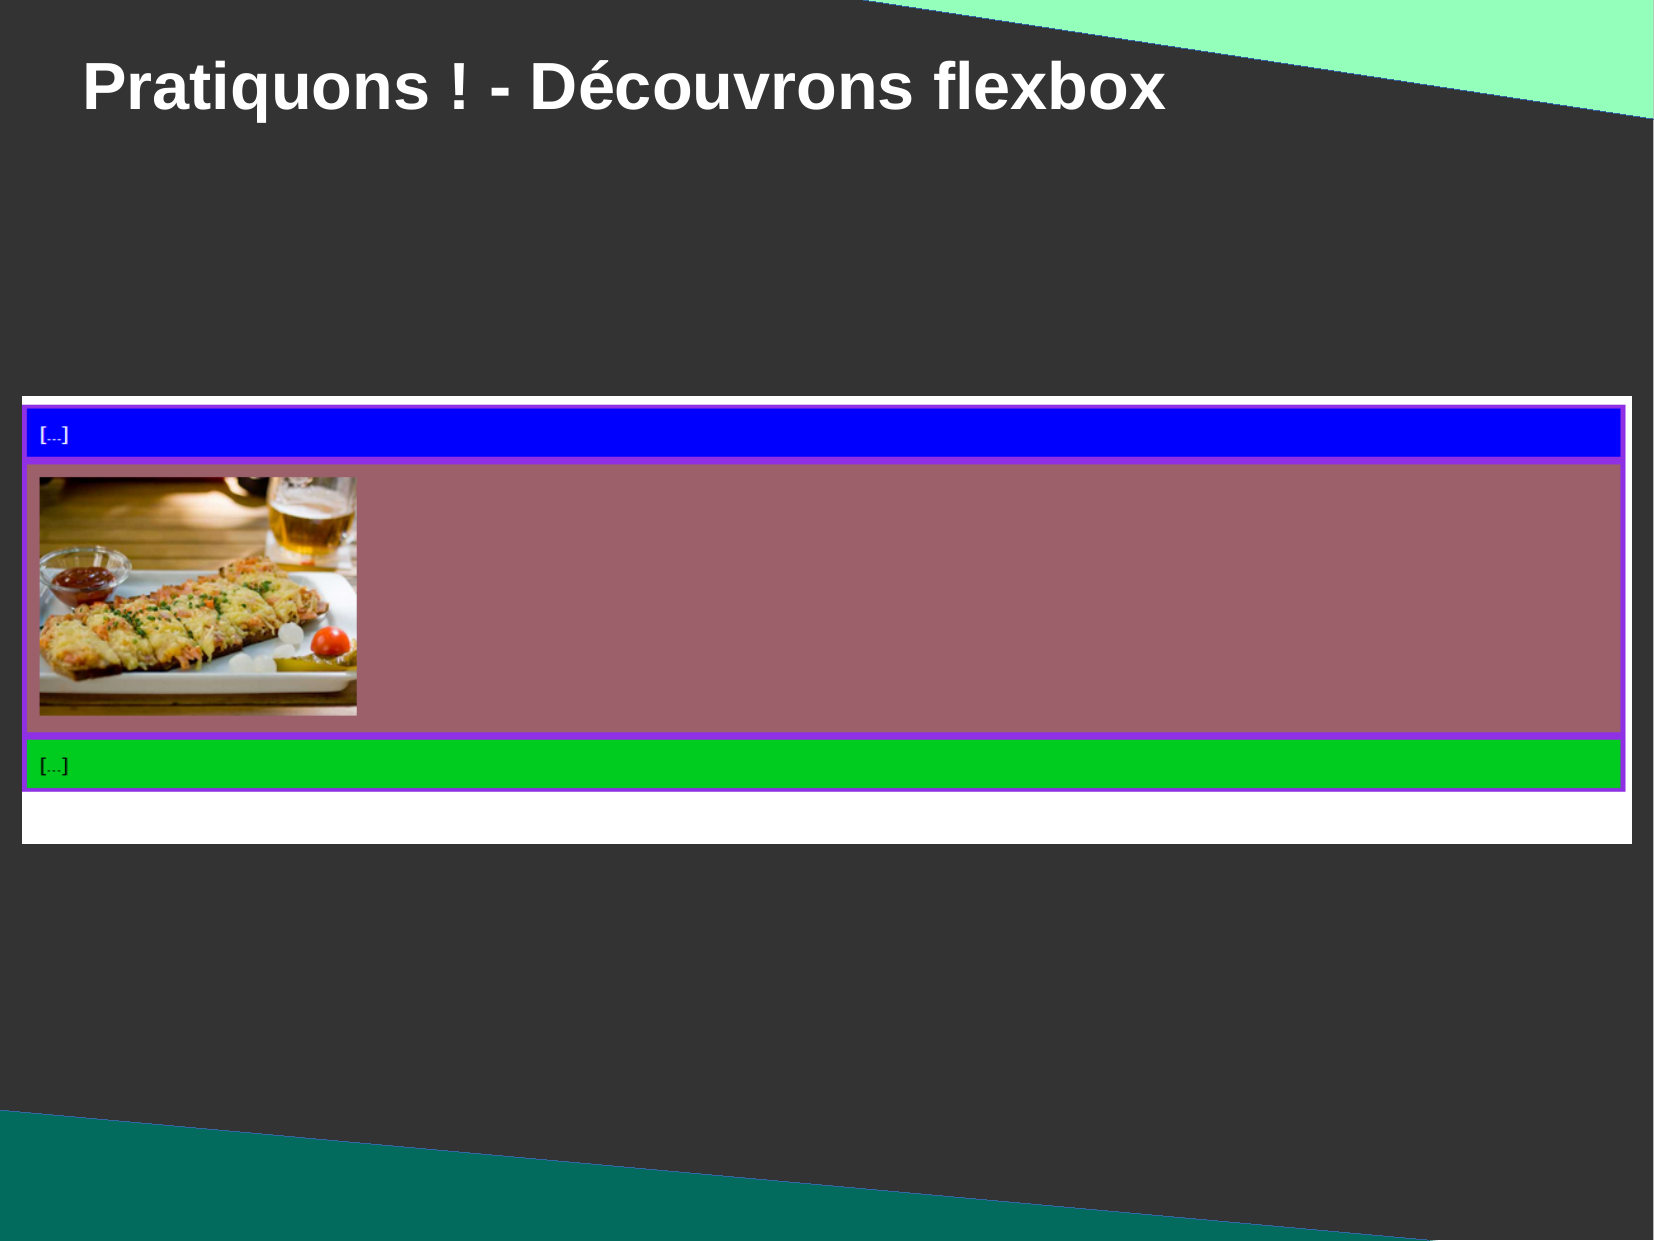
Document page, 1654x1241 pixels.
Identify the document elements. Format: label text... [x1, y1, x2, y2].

title Pratiquons ! - Découvrons flexbox [82, 49, 1630, 199]
picture [22, 396, 1632, 844]
text_box [863, 0, 1654, 120]
